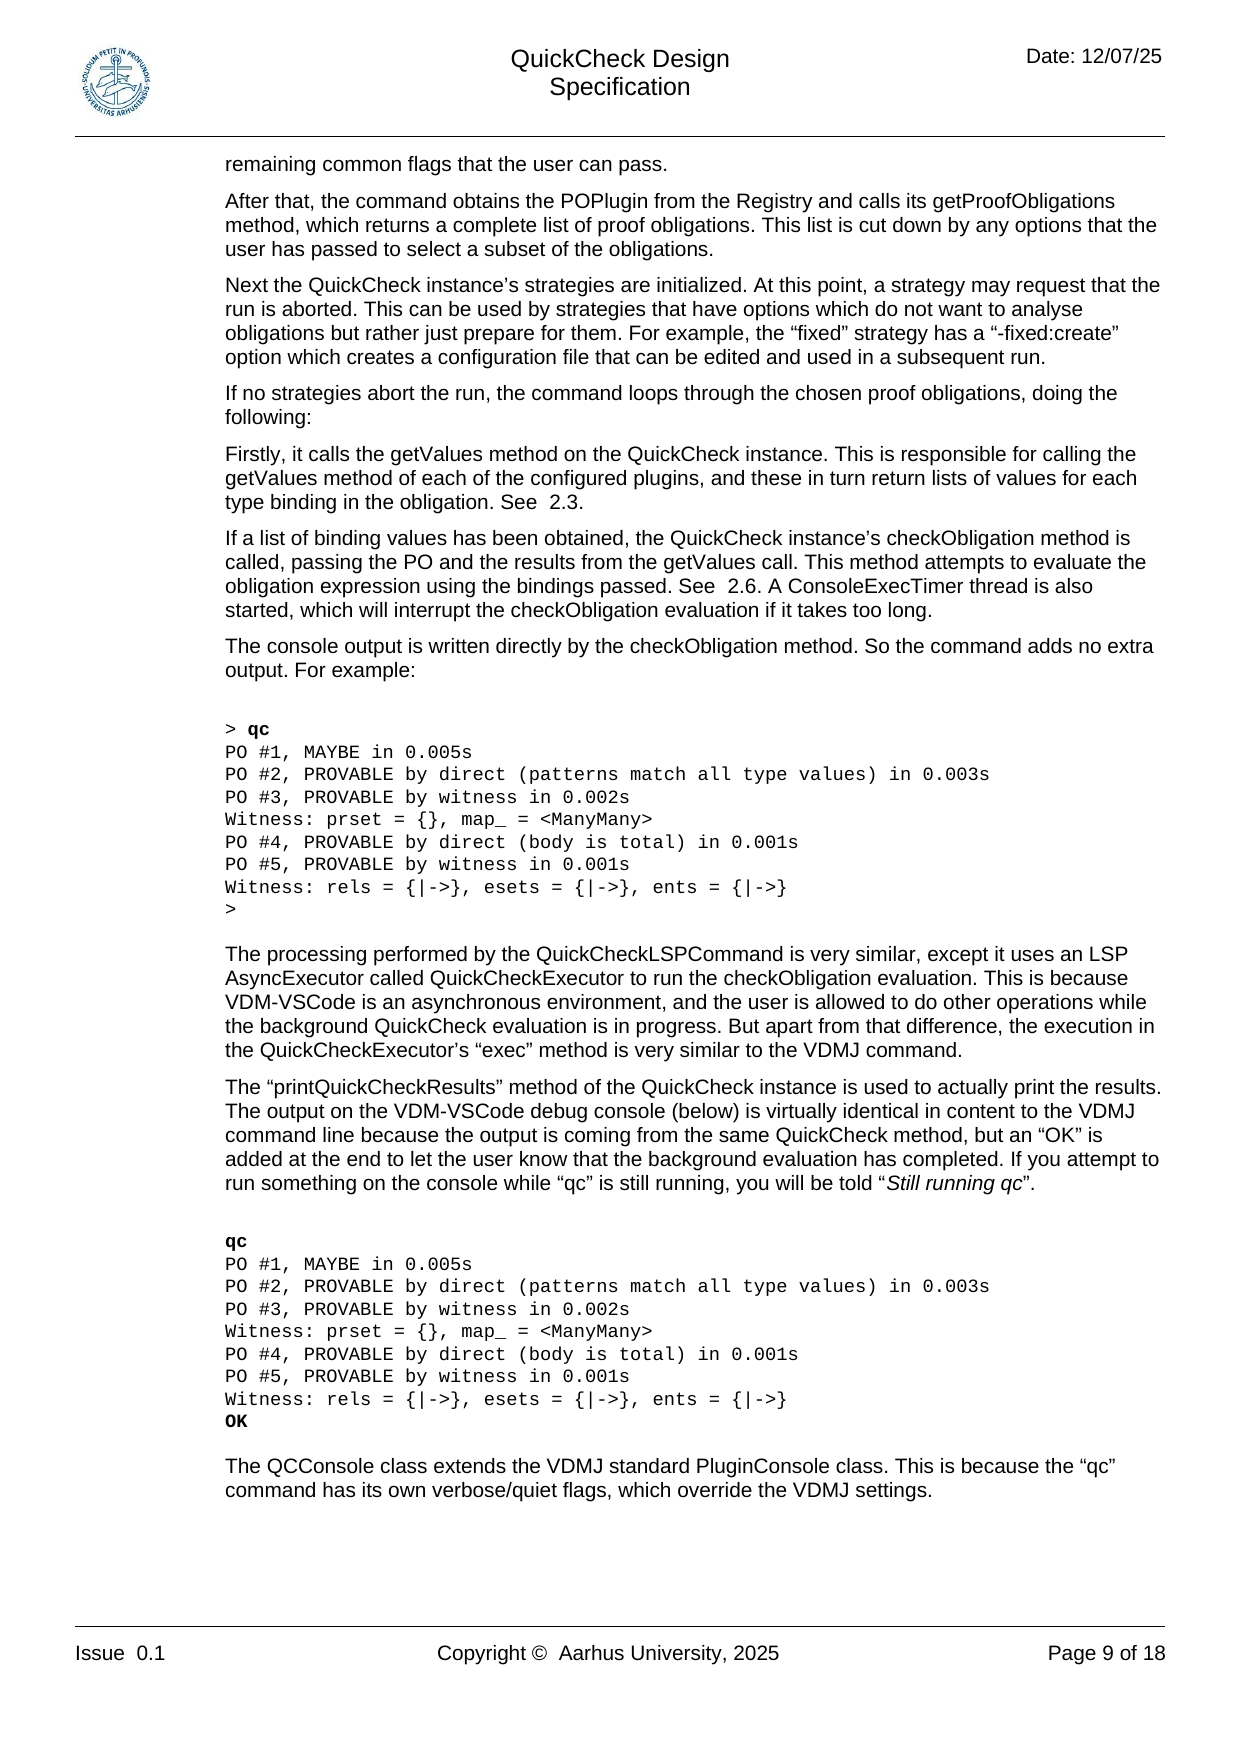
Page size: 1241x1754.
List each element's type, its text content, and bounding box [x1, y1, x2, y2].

text PO #5, PROVABLE by witness in 0.001s [225, 1365, 1165, 1387]
text PO #1, MAYBE in 0.005s [225, 740, 1165, 763]
text Witness: rels = {|->}, esets = {|->}, ents = {|->} [225, 875, 1165, 898]
text Witness: prset = {}, map_ = <ManyMany> [225, 808, 1165, 830]
text The processing performed by the QuickCheckLSPCommand is very similar, except it uses an LSP AsyncExecutor called QuickCheckExecutor to run the checkObligation evaluation. This is because VDM-VSCode is an asynchronous environment, and the user is allowed to do other operations while the background QuickCheck evaluation is in progress. But apart from that difference, the execution in the QuickCheckExecutor’s “exec” method is very similar to the VDMJ command. [225, 943, 1165, 1062]
picture [78, 44, 153, 120]
text The “printQuickCheckResults” method of the QuickCheck instance is used to actually print the results. The output on the VDM-VSCode debug console (below) is virtually identical in content to the VDMJ command line because the output is coming from the same QuickCheck method, but an “OK” is added at the end to let the user know that the background evaluation has completed. If you attempt to run something on the console while “qc” is still running, you will be told “Still running qc”. [225, 1075, 1165, 1195]
text PO #2, PROVABLE by direct (patterns match all type values) in 0.003s [225, 1275, 1165, 1297]
text Firstly, it calls the getValues method on the QuickCheck instance. This is responsible for calling the getValues method of each of the configured plugins, and these in turn return lists of values for each type binding in the obligation. See 2.3. [225, 442, 1165, 514]
text If a list of binding values has been obtained, the QuickCheck instance’s checkObligation method is called, passing the PO and the results from the getValues call. This method attempts to evaluate the obligation expression using the bindings passed. See 2.6. A ConsoleExecTimer thread is also started, which will interrupt the checkObligation evaluation if it takes too long. [225, 526, 1165, 622]
text OK [225, 1410, 1165, 1432]
text PO #4, PROVABLE by direct (body is total) in 0.001s [225, 830, 1165, 853]
text PO #1, MAYBE in 0.005s [225, 1252, 1165, 1275]
text The console output is written directly by the checkObligation method. So the command adds no extra output. For example: [225, 635, 1165, 683]
text PO #2, PROVABLE by direct (patterns match all type values) in 0.003s [225, 763, 1165, 785]
text > [225, 898, 1165, 920]
text The QCConsole class extends the VDMJ standard PluginConsole class. This is because the “qc” command has its own verbose/quiet flags, which override the VDMJ settings. [225, 1455, 1165, 1503]
text remaining common flags that the user can pass. [225, 152, 1165, 176]
text PO #4, PROVABLE by direct (body is total) in 0.001s [225, 1342, 1165, 1365]
text > qc [225, 718, 1165, 740]
text Witness: rels = {|->}, esets = {|->}, ents = {|->} [225, 1387, 1165, 1410]
text After that, the command obtains the POPlugin from the Registry and calls its getProofObligations method, which returns a complete list of proof obligations. This list is cut down by any options that the user has passed to select a subset of the obligations. [225, 189, 1165, 261]
text PO #3, PROVABLE by witness in 0.002s [225, 1297, 1165, 1320]
text Next the QuickCheck instance’s strategies are initialized. At this point, a strategy may request that the run is aborted. This can be used by strategies that have options which do not want to analyse obligations but rather just prepare for them. For example, the “fixed” strategy has a “-fixed:create” option which creates a configuration file that can be edited and used in a subsequent run. [225, 273, 1165, 369]
text qc [225, 1230, 1165, 1252]
text Witness: prset = {}, map_ = <ManyMany> [225, 1320, 1165, 1342]
text PO #3, PROVABLE by witness in 0.002s [225, 785, 1165, 808]
text PO #5, PROVABLE by witness in 0.001s [225, 853, 1165, 875]
text If no strategies abort the run, the command loops through the chosen proof obligations, doing the following: [225, 382, 1165, 429]
